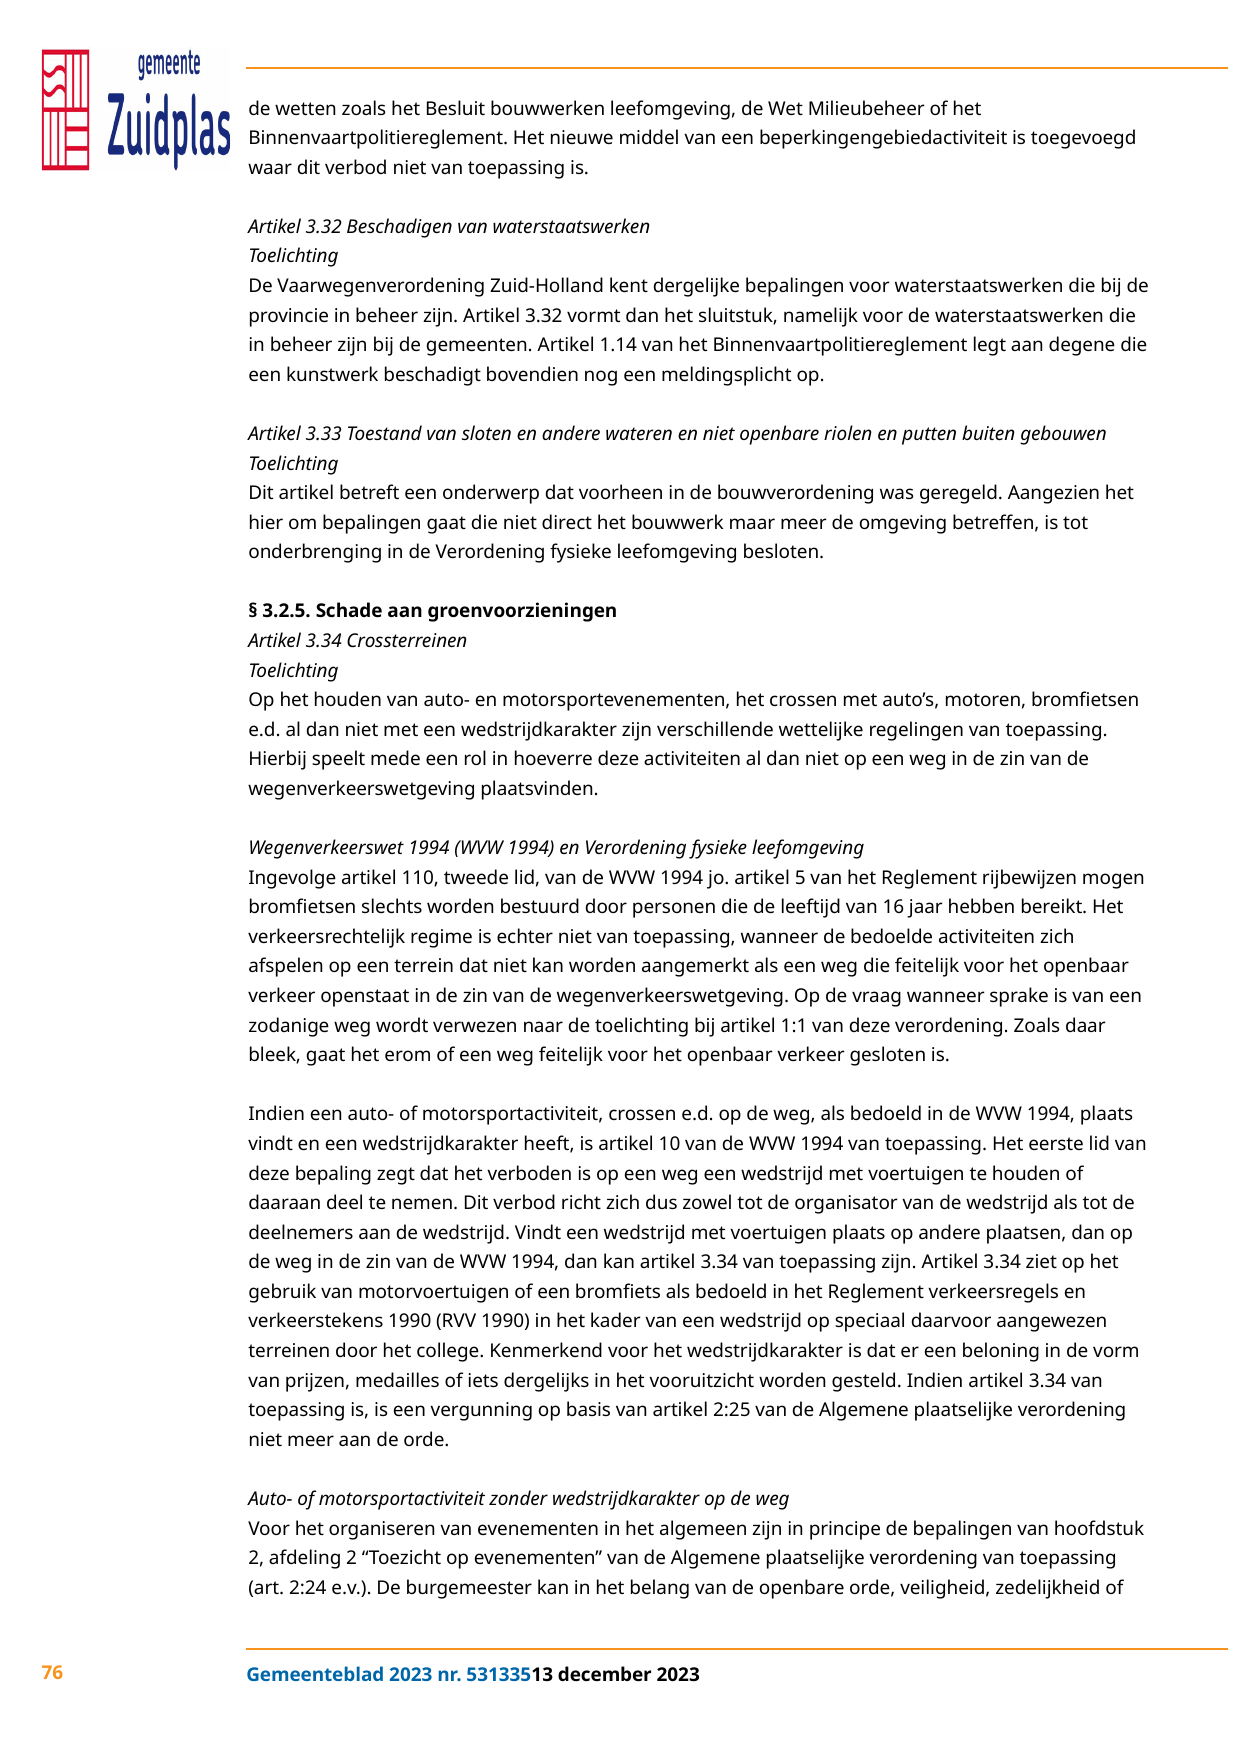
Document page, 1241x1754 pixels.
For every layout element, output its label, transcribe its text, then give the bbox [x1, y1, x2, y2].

picture [41, 47, 231, 172]
text Wegenverkeerswet 1994 (WVW 1994) en Verordening fysieke leefomgeving [248, 834, 1152, 860]
text Artikel 3.34 Crossterreinen [248, 627, 1152, 653]
text Toelichting [248, 657, 1152, 683]
text Dit artikel betreft een onderwerp dat voorheen in de bouwverordening was geregeld. Aangezien het hier om bepalingen gaat die niet direct het bouwwerk maar meer de omgeving betreffen, is tot onderbrenging in de Verordening fysieke leefomgeving besloten. [248, 479, 1152, 564]
text Op het houden van auto- en motorsportevenementen, het crossen met auto’s, motoren, bromfietsen e.d. al dan niet met een wedstrijdkarakter zijn verschillende wettelijke regelingen van toepassing. Hierbij speelt mede een rol in hoeverre deze activiteiten al dan niet op een weg in de zin van de wegenverkeerswetgeving plaatsvinden. [248, 686, 1152, 801]
text De Vaarwegenverordening Zuid-Holland kent dergelijke bepalingen voor waterstaatswerken die bij de provincie in beheer zijn. Artikel 3.32 vormt dan het sluitstuk, namelijk voor de waterstaatswerken die in beheer zijn bij de gemeenten. Artikel 1.14 van het Binnenvaartpolitiereglement legt aan degene die een kunstwerk beschadigt bovendien nog een meldingsplicht op. [248, 272, 1152, 387]
text Toelichting [248, 450, 1152, 476]
text de wetten zoals het Besluit bouwwerken leefomgeving, de Wet Milieubeheer of het Binnenvaartpolitiereglement. Het nieuwe middel van een beperkingengebiedactiviteit is toegevoegd waar dit verbod niet van toepassing is. [248, 95, 1152, 180]
text § 3.2.5. Schade aan groenvoorzieningen [248, 598, 1152, 623]
text Auto- of motorsportactiviteit zonder wedstrijdkarakter op de weg [248, 1485, 1152, 1511]
text Artikel 3.33 Toestand van sloten en andere wateren en niet openbare riolen en putten buiten gebouwen [248, 420, 1152, 446]
text Indien een auto- of motorsportactiviteit, crossen e.d. op de weg, als bedoeld in de WVW 1994, plaats vindt en een wedstrijdkarakter heeft, is artikel 10 van de WVW 1994 van toepassing. Het eerste lid van deze bepaling zegt dat het verboden is op een weg een wedstrijd met voertuigen te houden of daaraan deel te nemen. Dit verbod richt zich dus zowel tot de organisator van de wedstrijd als tot de deelnemers aan de wedstrijd. Vindt een wedstrijd met voertuigen plaats op andere plaatsen, dan op de weg in de zin van de WVW 1994, dan kan artikel 3.34 van toepassing zijn. Artikel 3.34 ziet op het gebruik van motorvoertuigen of een bromfiets als bedoeld in het Reglement verkeersregels en verkeerstekens 1990 (RVV 1990) in het kader van een wedstrijd op speciaal daarvoor aangewezen terreinen door het college. Kenmerkend voor het wedstrijdkarakter is dat er een beloning in de vorm van prijzen, medailles of iets dergelijks in het vooruitzicht worden gesteld. Indien artikel 3.34 van toepassing is, is een vergunning op basis van artikel 2:25 van de Algemene plaatselijke verordening niet meer aan de orde. [248, 1101, 1152, 1452]
text Ingevolge artikel 110, tweede lid, van de WVW 1994 jo. artikel 5 van het Reglement rijbewijzen mogen bromfietsen slechts worden bestuurd door personen die de leeftijd van 16 jaar hebben bereikt. Het verkeersrechtelijk regime is echter niet van toepassing, wanneer de bedoelde activiteiten zich afspelen op een terrein dat niet kan worden aangemerkt als een weg die feitelijk voor het openbaar verkeer openstaat in de zin van de wegenverkeerswetgeving. Op de vraag wanneer sprake is van een zodanige weg wordt verwezen naar de toelichting bij artikel 1:1 van deze verordening. Zoals daar bleek, gaat het erom of een weg feitelijk voor het openbaar verkeer gesloten is. [248, 864, 1152, 1067]
text Toelichting [248, 243, 1152, 268]
text Artikel 3.32 Beschadigen van waterstaatswerken [248, 213, 1152, 239]
text Voor het organiseren van evenementen in het algemeen zijn in principe de bepalingen van hoofdstuk 2, afdeling 2 “Toezicht op evenementen” van de Algemene plaatselijke verordening van toepassing (art. 2:24 e.v.). De burgemeester kan in het belang van de openbare orde, veiligheid, zedelijkheid of [248, 1515, 1152, 1600]
